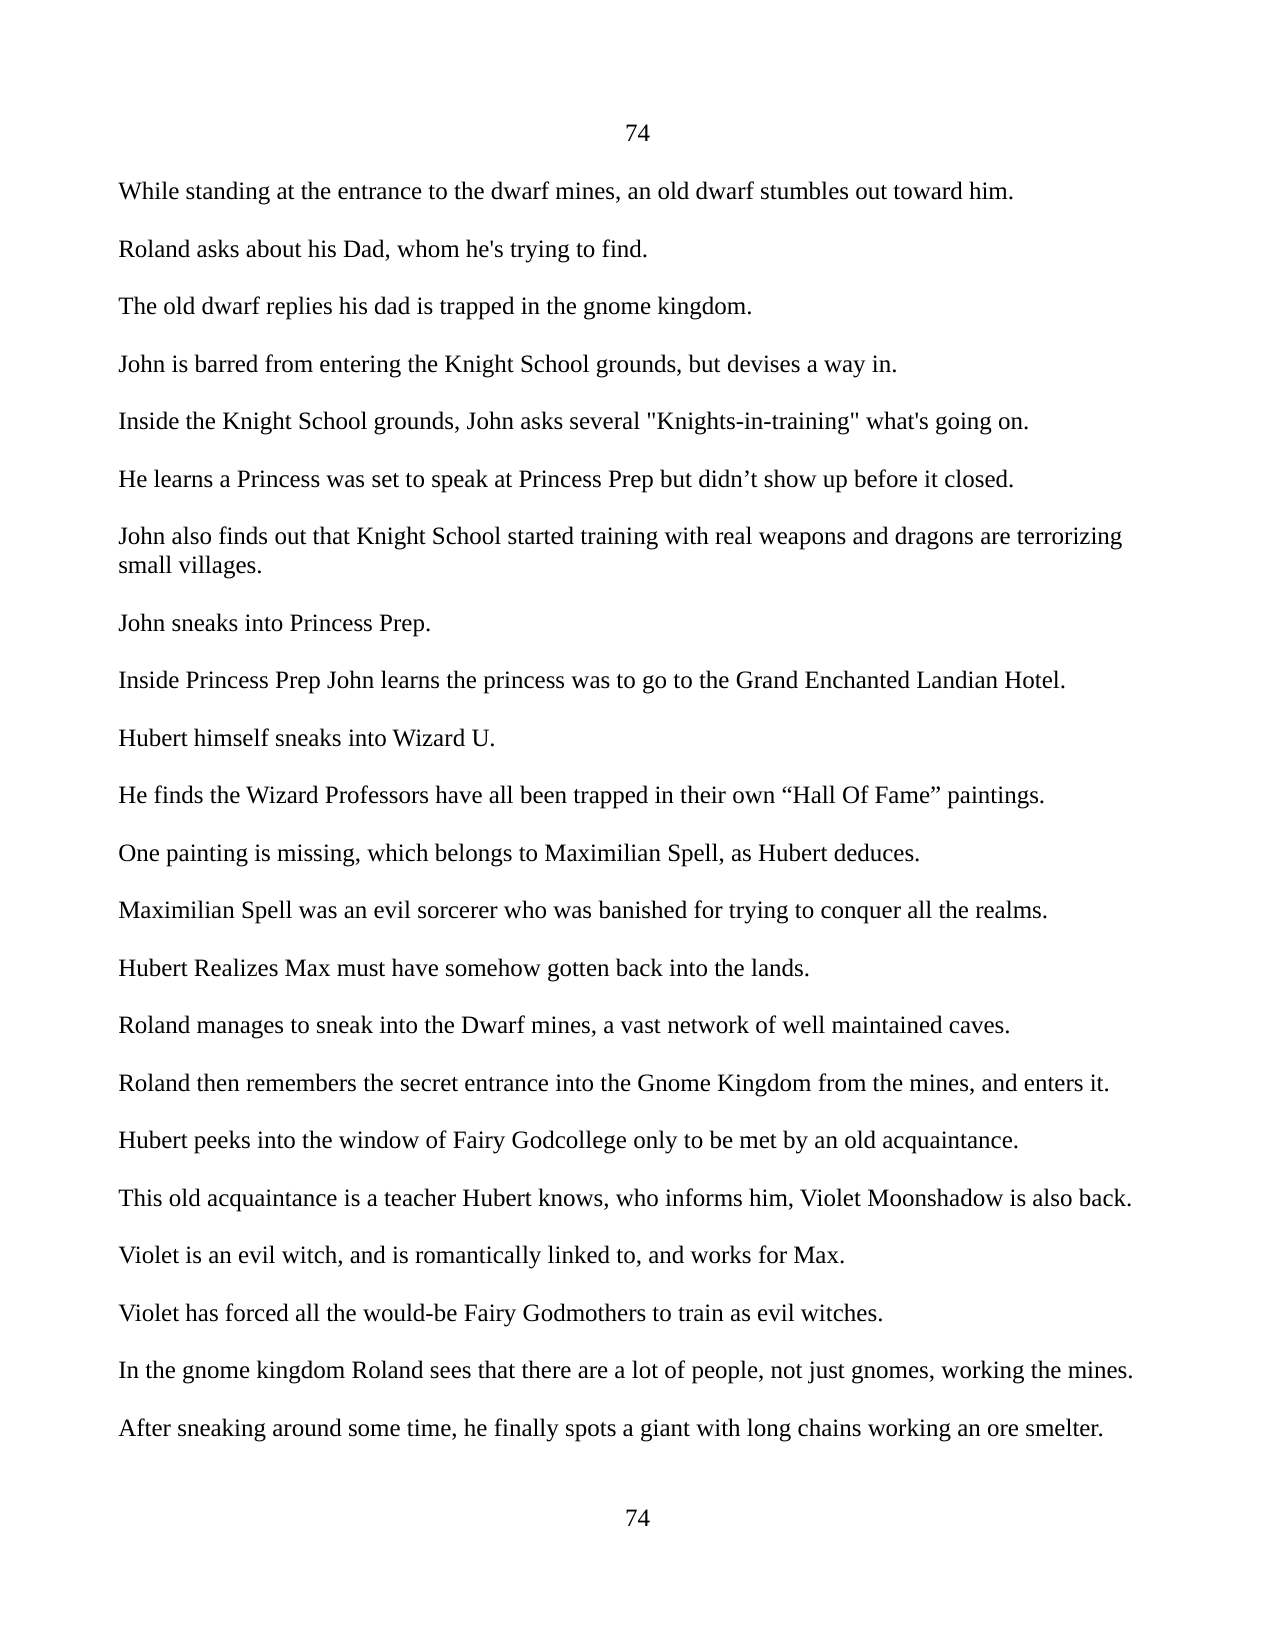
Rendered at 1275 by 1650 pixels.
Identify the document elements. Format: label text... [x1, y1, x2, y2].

text He finds the Wizard Professors have all been trapped in their own “Hall Of Fame” paintings. [118, 780, 1157, 809]
text John is barred from entering the Knight School grounds, but devises a way in. [118, 349, 1157, 378]
text In the gnome kingdom Roland sees that there are a lot of people, not just gnomes, working the mines. [118, 1355, 1157, 1384]
text One painting is missing, which belongs to Maximilian Spell, as Hubert deduces. [118, 838, 1157, 866]
text Violet is an evil witch, and is romantically linked to, and works for Max. [118, 1240, 1157, 1269]
text He learns a Princess was set to speak at Princess Prep but didn’t show up before it closed. [118, 464, 1157, 493]
text Maximilian Spell was an evil sorcerer who was banished for trying to conquer all the realms. [118, 895, 1157, 924]
text Violet has forced all the would-be Fairy Godmothers to train as evil witches. [118, 1298, 1157, 1326]
text The old dwarf replies his dad is trapped in the gnome kingdom. [118, 291, 1157, 320]
text Hubert himself sneaks into Wizard U. [118, 723, 1157, 751]
text This old acquaintance is a teacher Hubert knows, who informs him, Violet Moonshadow is also back. [118, 1183, 1157, 1211]
text John also finds out that Knight School started training with real weapons and dragons are terrorizing small villages. [118, 521, 1157, 579]
text Hubert peeks into the window of Fairy Godcollege only to be met by an old acquaintance. [118, 1125, 1157, 1154]
text Roland manages to sneak into the Dwarf mines, a vast network of well maintained caves. [118, 1010, 1157, 1039]
text Roland asks about his Dad, whom he's trying to find. [118, 234, 1157, 263]
text Inside the Knight School grounds, John asks several "Knights-in-training" what's going on. [118, 406, 1157, 435]
text John sneaks into Princess Prep. [118, 608, 1157, 636]
text Inside Princess Prep John learns the princess was to go to the Grand Enchanted Landian Hotel. [118, 665, 1157, 694]
text After sneaking around some time, he finally spots a giant with long chains working an ore smelter. [118, 1413, 1157, 1441]
text Roland then remembers the secret entrance into the Gnome Kingdom from the mines, and enters it. [118, 1068, 1157, 1096]
text Hubert Realizes Max must have somehow gotten back into the lands. [118, 953, 1157, 981]
text While standing at the entrance to the dwarf mines, an old dwarf stumbles out toward him. [118, 176, 1157, 205]
